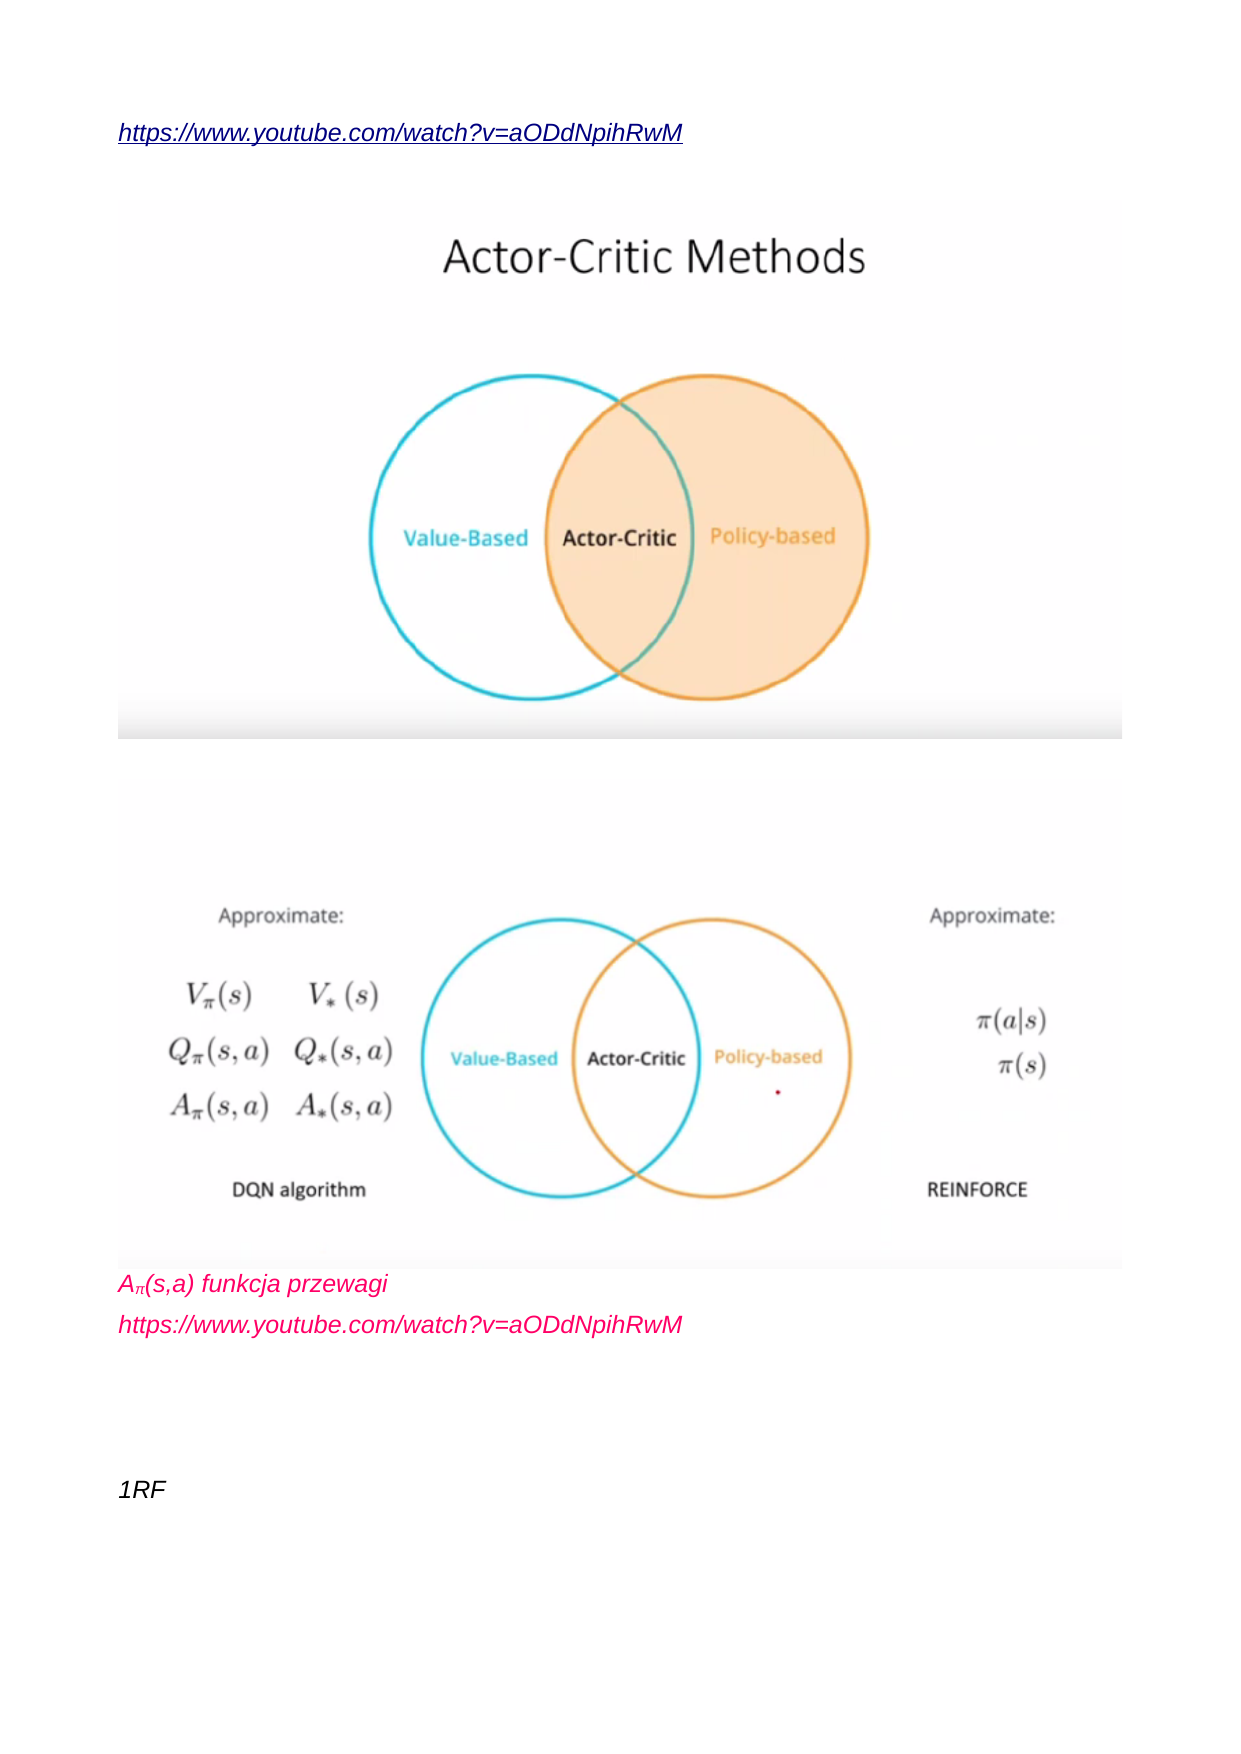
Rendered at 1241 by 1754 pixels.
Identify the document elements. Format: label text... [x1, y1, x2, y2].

text Aπ(s,a) funkcja przewagi [118, 1269, 1122, 1297]
text 1RF [118, 1475, 1122, 1504]
text https://www.youtube.com/watch?v=aODdNpihRwM [118, 1310, 1122, 1339]
picture [118, 200, 1123, 739]
picture [118, 779, 1123, 1269]
text https://www.youtube.com/watch?v=aODdNpihRwM [118, 118, 1122, 147]
